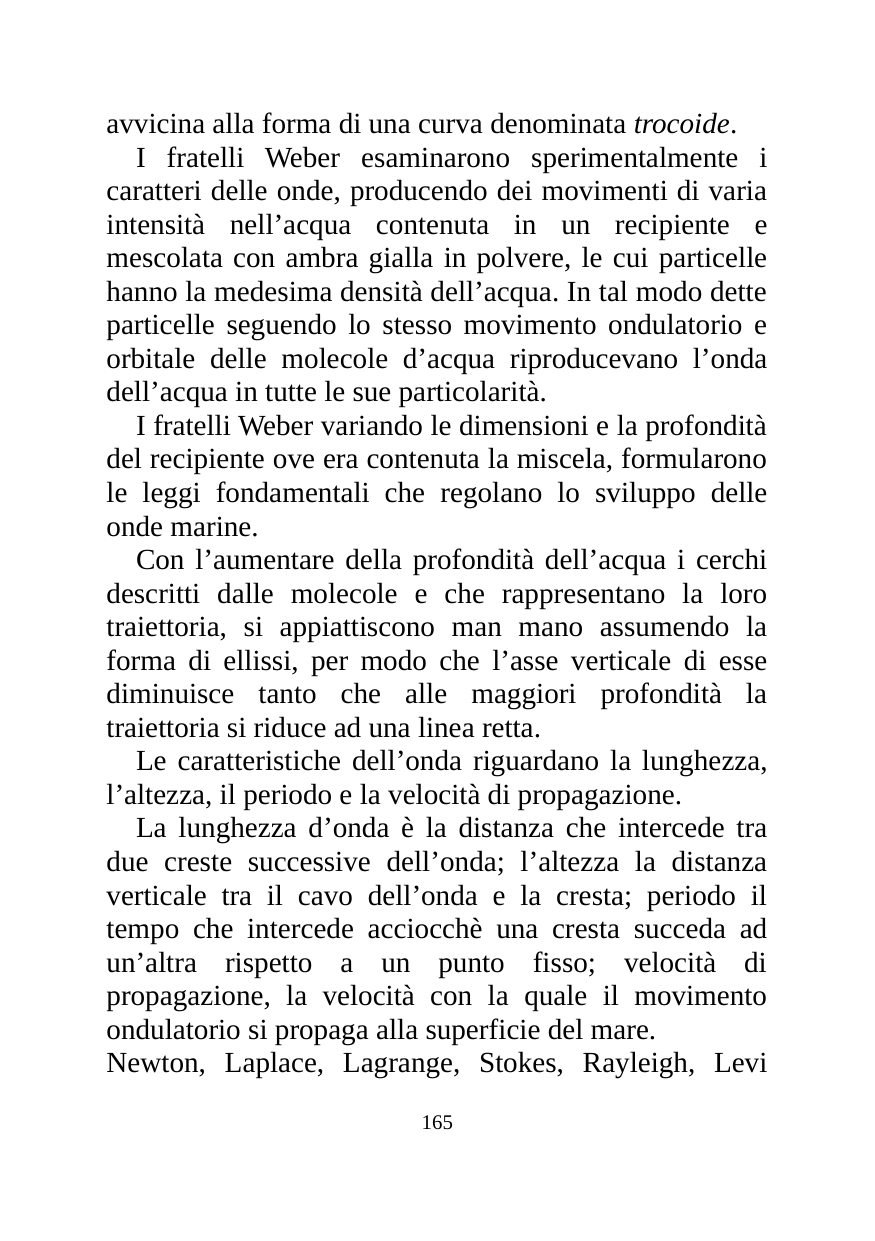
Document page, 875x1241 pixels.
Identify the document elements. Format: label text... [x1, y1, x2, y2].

text Le caratteristiche dell’onda riguardano la lunghezza, l’altezza, il periodo e la velocità di propagazione. [106, 743, 768, 811]
text Con l’aumentare della profondità dell’acqua i cerchi descritti dalle molecole e che rappresentano la loro traiettoria, si appiattiscono man mano assumendo la forma di ellissi, per modo che l’asse verticale di esse diminuisce tanto che alle maggiori profondità la traiettoria si riduce ad una linea retta. [106, 542, 768, 743]
text Newton, Laplace, Lagrange, Stokes, Rayleigh, Levi [106, 1045, 768, 1079]
text avvicina alla forma di una curva denominata trocoide. [106, 106, 768, 140]
text I fratelli Weber variando le dimensioni e la profondità del recipiente ove era contenuta la miscela, formularono le leggi fondamentali che regolano lo sviluppo delle onde marine. [106, 408, 768, 542]
text I fratelli Weber esaminarono sperimentalmente i caratteri delle onde, producendo dei movimenti di varia intensità nell’acqua contenuta in un recipiente e mescolata con ambra gialla in polvere, le cui particelle hanno la medesima densità dell’acqua. In tal modo dette particelle seguendo lo stesso movimento ondulatorio e orbitale delle molecole d’acqua riproducevano l’onda dell’acqua in tutte le sue particolarità. [106, 140, 768, 408]
text La lunghezza d’onda è la distanza che intercede tra due creste successive dell’onda; l’altezza la distanza verticale tra il cavo dell’onda e la cresta; periodo il tempo che intercede acciocchè una cresta succeda ad un’altra rispetto a un punto fisso; velocità di propagazione, la velocità con la quale il movimento ondulatorio si propaga alla superficie del mare. [106, 811, 768, 1045]
